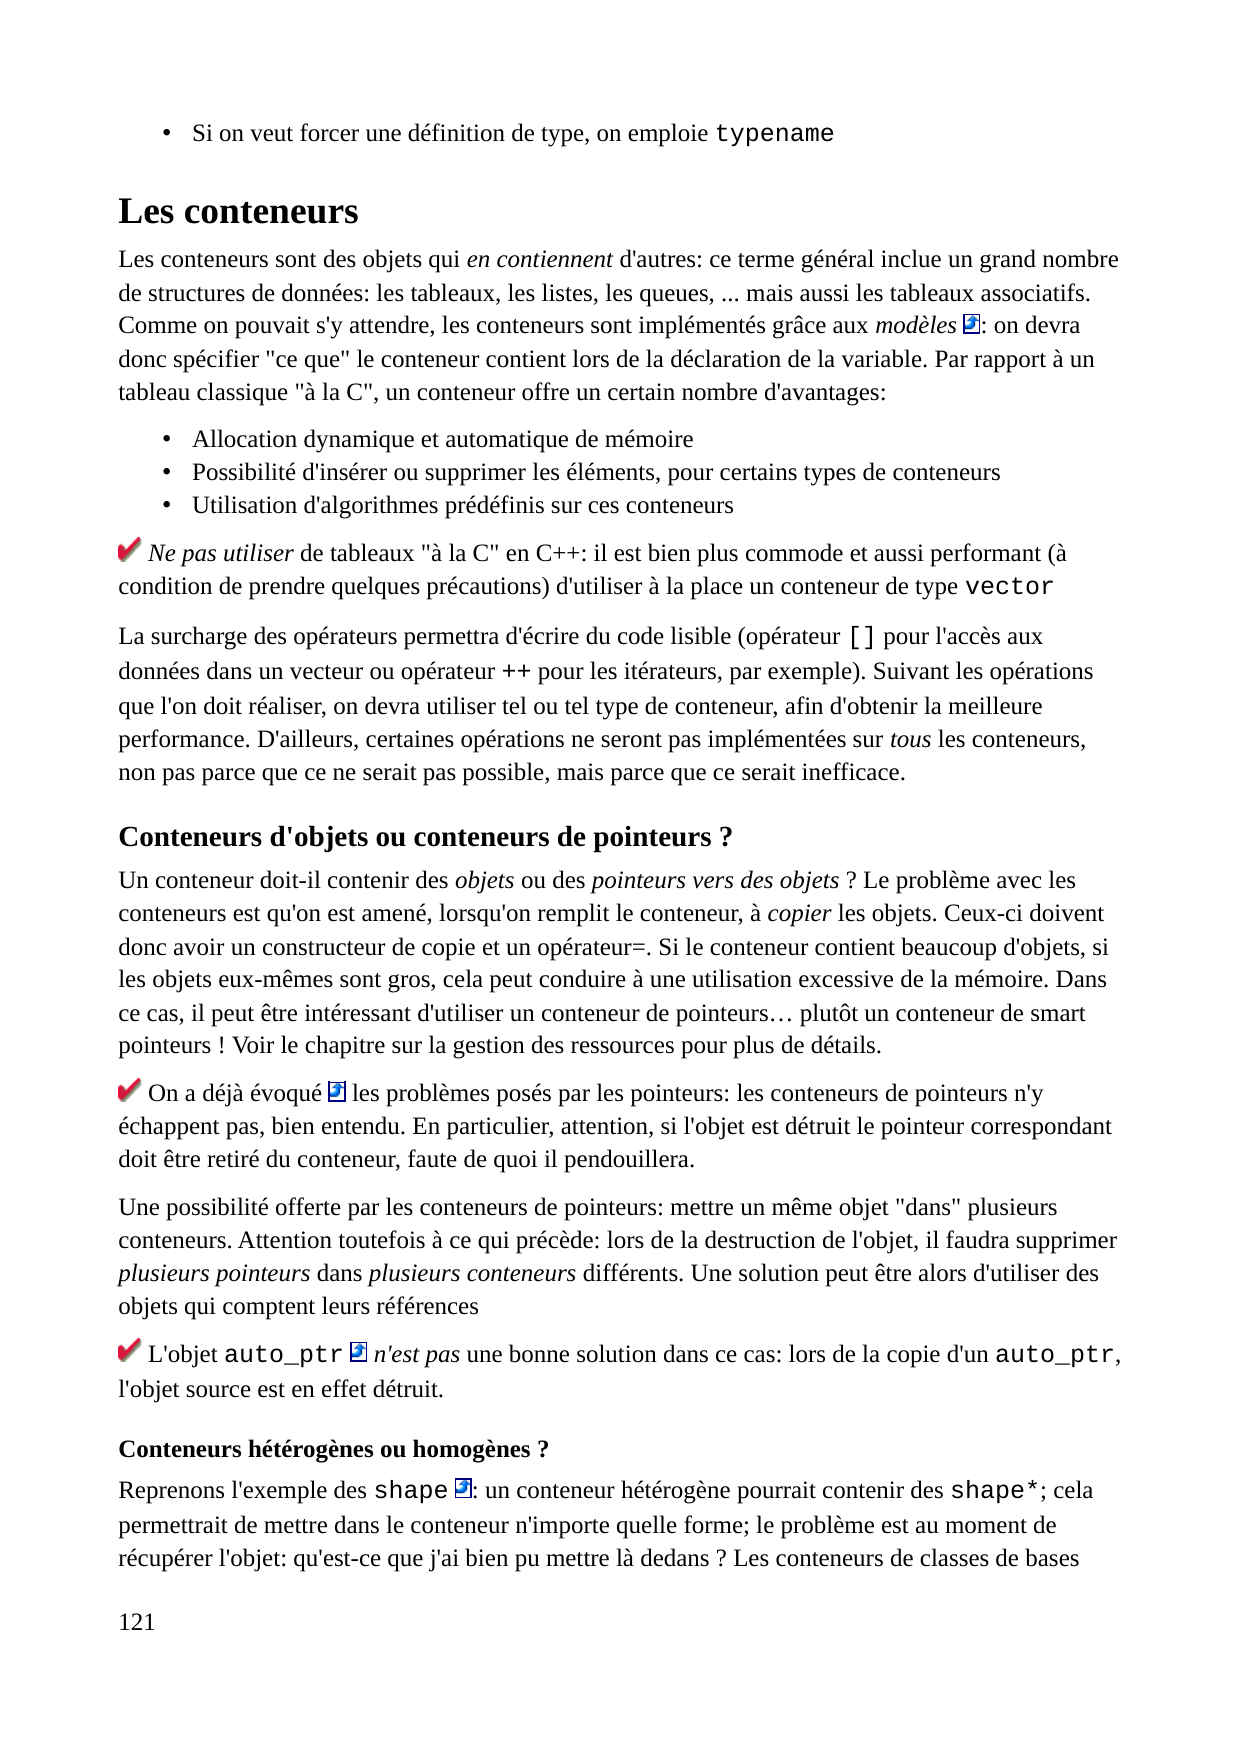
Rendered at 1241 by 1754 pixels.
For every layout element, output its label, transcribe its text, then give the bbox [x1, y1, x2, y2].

text Les conteneurs sont des objets qui en contiennent d'autres: ce terme général inclue un grand nombre de structures de données: les tableaux, les listes, les queues, ... mais aussi les tableaux associatifs. Comme on pouvait s'y attendre, les conteneurs sont implémentés grâce aux modèles : on devra donc spécifier "ce que" le conteneur contient lors de la déclaration de la variable. Par rapport à un tableau classique "à la C", un conteneur offre un certain nombre d'avantages: [118, 244, 1122, 405]
list Utilisation d'algorithmes prédéfinis sur ces conteneurs [162, 490, 1122, 519]
picture [352, 1343, 366, 1360]
subtitle Les conteneurs [118, 189, 1122, 232]
text Ne pas utiliser de tableaux "à la C" en C++: il est bien plus commode et aussi performant (à condition de prendre quelques précautions) d'utiliser à la place un conteneur de type vector [118, 538, 1122, 602]
list Si on veut forcer une définition de type, on emploie typename [162, 118, 1122, 149]
text Reprenons l'exemple des shape : un conteneur hétérogène pourrait contenir des shape*; cela permettrait de mettre dans le conteneur n'importe quelle forme; le problème est au moment de récupérer l'objet: qu'est-ce que j'ai bien pu mettre là dedans ? Les conteneurs de classes de bases [118, 1475, 1122, 1572]
picture [118, 1338, 142, 1362]
subtitle Conteneurs d'objets ou conteneurs de pointeurs ? [118, 819, 1122, 853]
picture [965, 315, 979, 332]
text On a déjà évoqué les problèmes posés par les pointeurs: les conteneurs de pointeurs n'y échappent pas, bien entendu. En particulier, attention, si l'objet est détruit le pointeur correspondant doit être retiré du conteneur, faute de quoi il pendouillera. [118, 1078, 1122, 1173]
text Une possibilité offerte par les conteneurs de pointeurs: mettre un même objet "dans" plusieurs conteneurs. Attention toutefois à ce qui précède: lors de la destruction de l'objet, il faudra supprimer plusieurs pointeurs dans plusieurs conteneurs différents. Une solution peut être alors d'utiliser des objets qui comptent leurs références [118, 1192, 1122, 1320]
list Allocation dynamique et automatique de mémoire [162, 424, 1122, 453]
picture [330, 1083, 344, 1100]
list Possibilité d'insérer ou supprimer les éléments, pour certains types de conteneurs [162, 457, 1122, 486]
picture [456, 1480, 470, 1497]
text Un conteneur doit-il contenir des objets ou des pointeurs vers des objets ? Le problème avec les conteneurs est qu'on est amené, lorsqu'on remplit le conteneur, à copier les objets. Ceux-ci doivent donc avoir un constructeur de copie et un opérateur=. Si le conteneur contient beaucoup d'objets, si les objets eux-mêmes sont gros, cela peut conduire à une utilisation excessive de la mémoire. Dans ce cas, il peut être intéressant d'utiliser un conteneur de pointeurs… plutôt un conteneur de smart pointeurs ! Voir le chapitre sur la gestion des ressources pour plus de détails. [118, 866, 1122, 1059]
text La surcharge des opérateurs permettra d'écrire du code lisible (opérateur [] pour l'accès aux données dans un vecteur ou opérateur ++ pour les itérateurs, par exemple). Suivant les opérations que l'on doit réaliser, on devra utiliser tel ou tel type de conteneur, afin d'obtenir la meilleure performance. D'ailleurs, certaines opérations ne seront pas implémentées sur tous les conteneurs, non pas parce que ce ne serait pas possible, mais parce que ce serait inefficace. [118, 621, 1122, 786]
picture [118, 1078, 142, 1102]
picture [118, 537, 142, 562]
subtitle Conteneurs hétérogènes ou homogènes ? [118, 1434, 1122, 1463]
text L'objet auto_ptr n'est pas une bonne solution dans ce cas: lors de la copie d'un auto_ptr, l'objet source est en effet détruit. [118, 1339, 1122, 1403]
